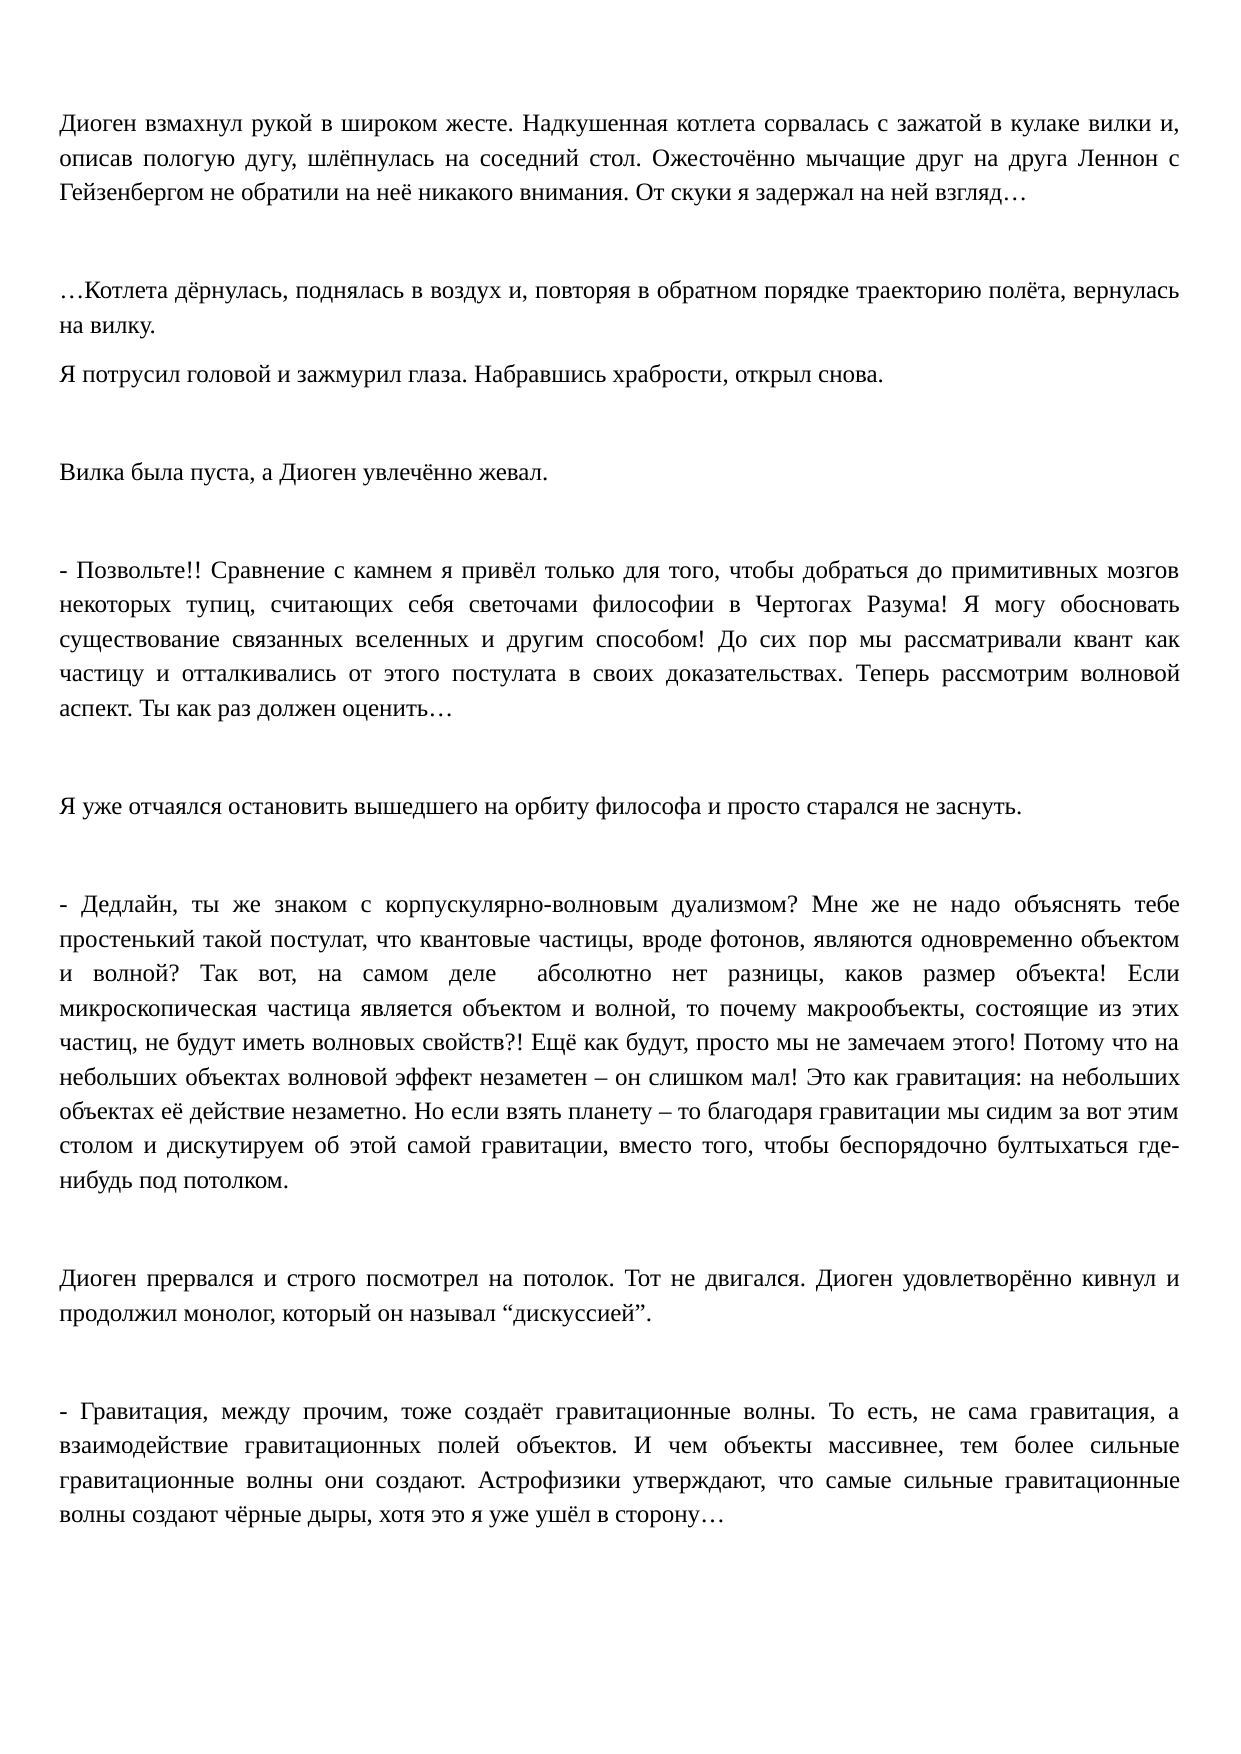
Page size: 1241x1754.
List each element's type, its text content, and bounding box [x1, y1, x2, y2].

text - Гравитация, между прочим, тоже создаёт гравитационные волны. То есть, не сама гравитация, а взаимодействие гравитационных полей объектов. И чем объекты массивнее, тем более сильные гравитационные волны они создают. Астрофизики утверждают, что самые сильные гравитационные волны создают чёрные дыры, хотя это я уже ушёл в сторону… [59, 1396, 1181, 1528]
text Я уже отчаялся остановить вышедшего на орбиту философа и просто старался не заснуть. [59, 791, 1181, 820]
text Вилка была пуста, а Диоген увлечённо жевал. [59, 457, 1181, 486]
text Диоген взмахнул рукой в широком жесте. Надкушенная котлета сорвалась с зажатой в кулаке вилки и, описав пологую дугу, шлёпнулась на соседний стол. Ожесточённо мычащие друг на друга Леннон с Гейзенбергом не обратили на неё никакого внимания. От скуки я задержал на ней взгляд… [59, 108, 1181, 206]
text Я потрусил головой и зажмурил глаза. Набравшись храбрости, открыл снова. [59, 359, 1181, 387]
text Диоген прервался и строго посмотрел на потолок. Тот не двигался. Диоген удовлетворённо кивнул и продолжил монолог, который он называл “дискуссией”. [59, 1263, 1181, 1326]
text - Дедлайн, ты же знаком с корпускулярно-волновым дуализмом? Мне же не надо объяснять тебе простенький такой постулат, что квантовые частицы, вроде фотонов, являются одновременно объектом и волной? Так вот, на самом деле абсолютно нет разницы, каков размер объекта! Если микроскопическая частица является объектом и волной, то почему макрообъекты, состоящие из этих частиц, не будут иметь волновых свойств?! Ещё как будут, просто мы не замечаем этого! Потому что на небольших объектах волновой эффект незаметен – он слишком мал! Это как гравитация: на небольших объектах её действие незаметно. Но если взять планету – то благодаря гравитации мы сидим за вот этим столом и дискутируем об этой самой гравитации, вместо того, чтобы беспорядочно бултыхаться где-нибудь под потолком. [59, 889, 1181, 1194]
text …Котлета дёрнулась, поднялась в воздух и, повторяя в обратном порядке траекторию полёта, вернулась на вилку. [59, 275, 1181, 338]
text - Позвольте!! Сравнение с камнем я привёл только для того, чтобы добраться до примитивных мозгов некоторых тупиц, считающих себя светочами философии в Чертогах Разума! Я могу обосновать существование связанных вселенных и другим способом! До сих пор мы рассматривали квант как частицу и отталкивались от этого постулата в своих доказательствах. Теперь рассмотрим волновой аспект. Ты как раз должен оценить… [59, 555, 1181, 722]
